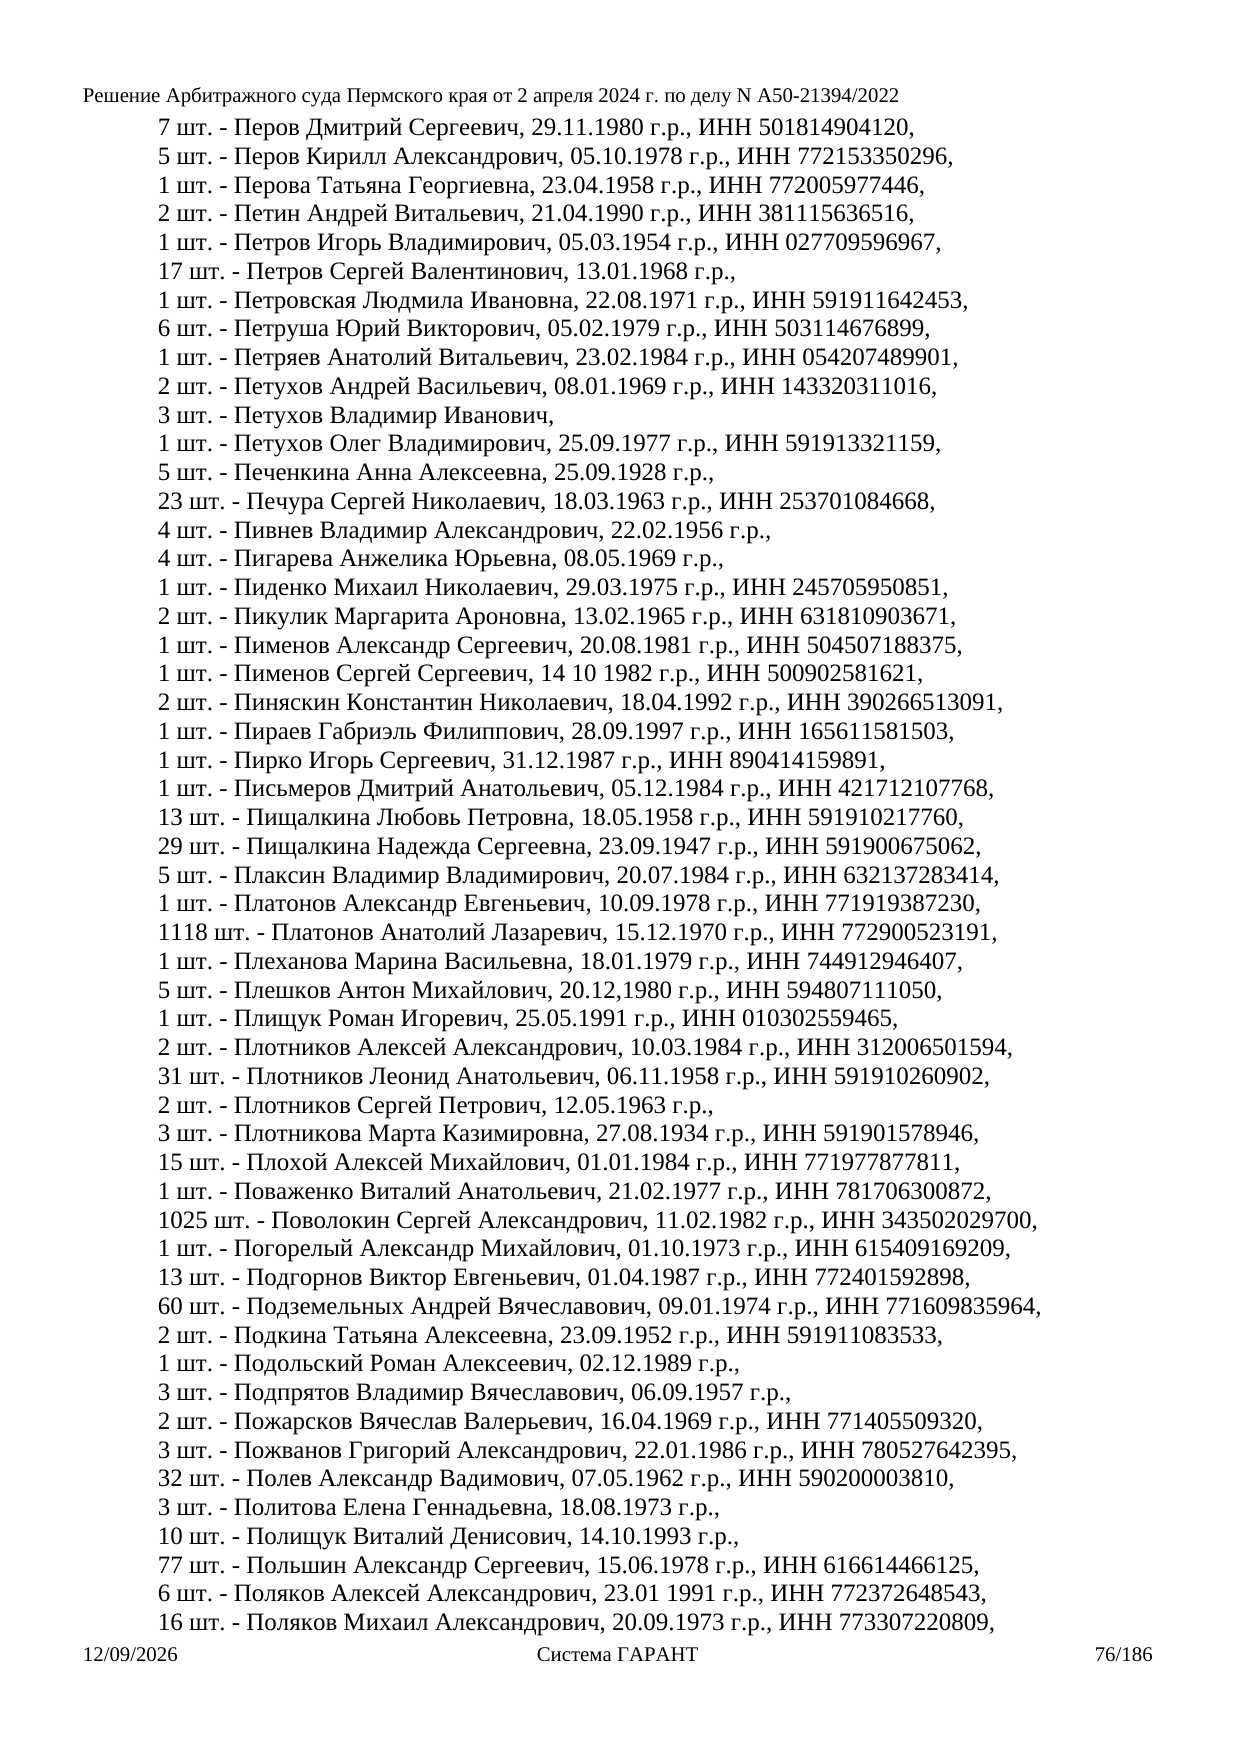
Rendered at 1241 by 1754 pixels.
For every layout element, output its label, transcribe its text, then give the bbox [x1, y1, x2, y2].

text 5 шт. - Плешков Антон Михайлович, 20.12,1980 г.р., ИНН 594807111050, [83, 975, 1157, 1003]
text 31 шт. - Плотников Леонид Анатольевич, 06.11.1958 г.р., ИНН 591910260902, [83, 1061, 1157, 1090]
text 4 шт. - Пивнев Владимир Александрович, 22.02.1956 г.р., [83, 515, 1157, 543]
text 16 шт. - Поляков Михаил Александрович, 20.09.1973 г.р., ИНН 773307220809, [83, 1607, 1157, 1636]
text 5 шт. - Печенкина Анна Алексеевна, 25.09.1928 г.р., [83, 457, 1157, 486]
text 5 шт. - Плаксин Владимир Владимирович, 20.07.1984 г.р., ИНН 632137283414, [83, 860, 1157, 888]
text 3 шт. - Подпрятов Владимир Вячеславович, 06.09.1957 г.р., [83, 1377, 1157, 1406]
text 3 шт. - Плотникова Марта Казимировна, 27.08.1934 г.р., ИНН 591901578946, [83, 1118, 1157, 1147]
text 2 шт. - Плотников Алексей Александрович, 10.03.1984 г.р., ИНН 312006501594, [83, 1032, 1157, 1061]
text 1 шт. - Пименов Александр Сергеевич, 20.08.1981 г.р., ИНН 504507188375, [83, 630, 1157, 658]
text 1 шт. - Петровская Людмила Ивановна, 22.08.1971 г.р., ИНН 591911642453, [83, 285, 1157, 313]
text 2 шт. - Подкина Татьяна Алексеевна, 23.09.1952 г.р., ИНН 591911083533, [83, 1320, 1157, 1348]
text 1 шт. - Петухов Олег Владимирович, 25.09.1977 г.р., ИНН 591913321159, [83, 428, 1157, 457]
text 1 шт. - Петров Игорь Владимирович, 05.03.1954 г.р., ИНН 027709596967, [83, 227, 1157, 256]
text 1 шт. - Плеханова Марина Васильевна, 18.01.1979 г.р., ИНН 744912946407, [83, 946, 1157, 975]
text 13 шт. - Подгорнов Виктор Евгеньевич, 01.04.1987 г.р., ИНН 772401592898, [83, 1262, 1157, 1291]
text 2 шт. - Пожарсков Вячеслав Валерьевич, 16.04.1969 г.р., ИНН 771405509320, [83, 1406, 1157, 1435]
text 32 шт. - Полев Александр Вадимович, 07.05.1962 г.р., ИНН 590200003810, [83, 1463, 1157, 1492]
text 4 шт. - Пигарева Анжелика Юрьевна, 08.05.1969 г.р., [83, 543, 1157, 572]
text 1 шт. - Платонов Александр Евгеньевич, 10.09.1978 г.р., ИНН 771919387230, [83, 888, 1157, 917]
text 1 шт. - Плищук Роман Игоревич, 25.05.1991 г.р., ИНН 010302559465, [83, 1003, 1157, 1032]
text 3 шт. - Политова Елена Геннадьевна, 18.08.1973 г.р., [83, 1492, 1157, 1521]
text 2 шт. - Плотников Сергей Петрович, 12.05.1963 г.р., [83, 1090, 1157, 1118]
text 77 шт. - Польшин Александр Сергеевич, 15.06.1978 г.р., ИНН 616614466125, [83, 1550, 1157, 1578]
text 7 шт. - Перов Дмитрий Сергеевич, 29.11.1980 г.р., ИНН 501814904120, [83, 112, 1157, 141]
text 1025 шт. - Поволокин Сергей Александрович, 11.02.1982 г.р., ИНН 343502029700, [83, 1205, 1157, 1233]
text 6 шт. - Петруша Юрий Викторович, 05.02.1979 г.р., ИНН 503114676899, [83, 313, 1157, 342]
text 13 шт. - Пищалкина Любовь Петровна, 18.05.1958 г.р., ИНН 591910217760, [83, 802, 1157, 831]
text 6 шт. - Поляков Алексей Александрович, 23.01 1991 г.р., ИНН 772372648543, [83, 1578, 1157, 1607]
text 1 шт. - Погорелый Александр Михайлович, 01.10.1973 г.р., ИНН 615409169209, [83, 1233, 1157, 1262]
text 2 шт. - Петин Андрей Витальевич, 21.04.1990 г.р., ИНН 381115636516, [83, 198, 1157, 227]
text 29 шт. - Пищалкина Надежда Сергеевна, 23.09.1947 г.р., ИНН 591900675062, [83, 831, 1157, 860]
text 3 шт. - Петухов Владимир Иванович, [83, 400, 1157, 428]
text 2 шт. - Пикулик Маргарита Ароновна, 13.02.1965 г.р., ИНН 631810903671, [83, 601, 1157, 630]
text 1 шт. - Перова Татьяна Георгиевна, 23.04.1958 г.р., ИНН 772005977446, [83, 170, 1157, 198]
text 15 шт. - Плохой Алексей Михайлович, 01.01.1984 г.р., ИНН 771977877811, [83, 1147, 1157, 1176]
text 2 шт. - Петухов Андрей Васильевич, 08.01.1969 г.р., ИНН 143320311016, [83, 371, 1157, 400]
text 5 шт. - Перов Кирилл Александрович, 05.10.1978 г.р., ИНН 772153350296, [83, 141, 1157, 170]
text 2 шт. - Пиняскин Константин Николаевич, 18.04.1992 г.р., ИНН 390266513091, [83, 687, 1157, 716]
text 1 шт. - Пираев Габриэль Филиппович, 28.09.1997 г.р., ИНН 165611581503, [83, 716, 1157, 745]
text 23 шт. - Печура Сергей Николаевич, 18.03.1963 г.р., ИНН 253701084668, [83, 486, 1157, 515]
text 17 шт. - Петров Сергей Валентинович, 13.01.1968 г.р., [83, 256, 1157, 285]
text 1 шт. - Пирко Игорь Сергеевич, 31.12.1987 г.р., ИНН 890414159891, [83, 745, 1157, 773]
text 60 шт. - Подземельных Андрей Вячеславович, 09.01.1974 г.р., ИНН 771609835964, [83, 1291, 1157, 1320]
text 1118 шт. - Платонов Анатолий Лазаревич, 15.12.1970 г.р., ИНН 772900523191, [83, 917, 1157, 946]
text 1 шт. - Поваженко Виталий Анатольевич, 21.02.1977 г.р., ИНН 781706300872, [83, 1176, 1157, 1205]
text 3 шт. - Пожванов Григорий Александрович, 22.01.1986 г.р., ИНН 780527642395, [83, 1435, 1157, 1463]
text 1 шт. - Пиденко Михаил Николаевич, 29.03.1975 г.р., ИНН 245705950851, [83, 572, 1157, 601]
text 1 шт. - Пименов Сергей Сергеевич, 14 10 1982 г.р., ИНН 500902581621, [83, 658, 1157, 687]
text 1 шт. - Подольский Роман Алексеевич, 02.12.1989 г.р., [83, 1348, 1157, 1377]
text 1 шт. - Письмеров Дмитрий Анатольевич, 05.12.1984 г.р., ИНН 421712107768, [83, 773, 1157, 802]
text 10 шт. - Полищук Виталий Денисович, 14.10.1993 г.р., [83, 1521, 1157, 1550]
text 1 шт. - Петряев Анатолий Витальевич, 23.02.1984 г.р., ИНН 054207489901, [83, 342, 1157, 371]
